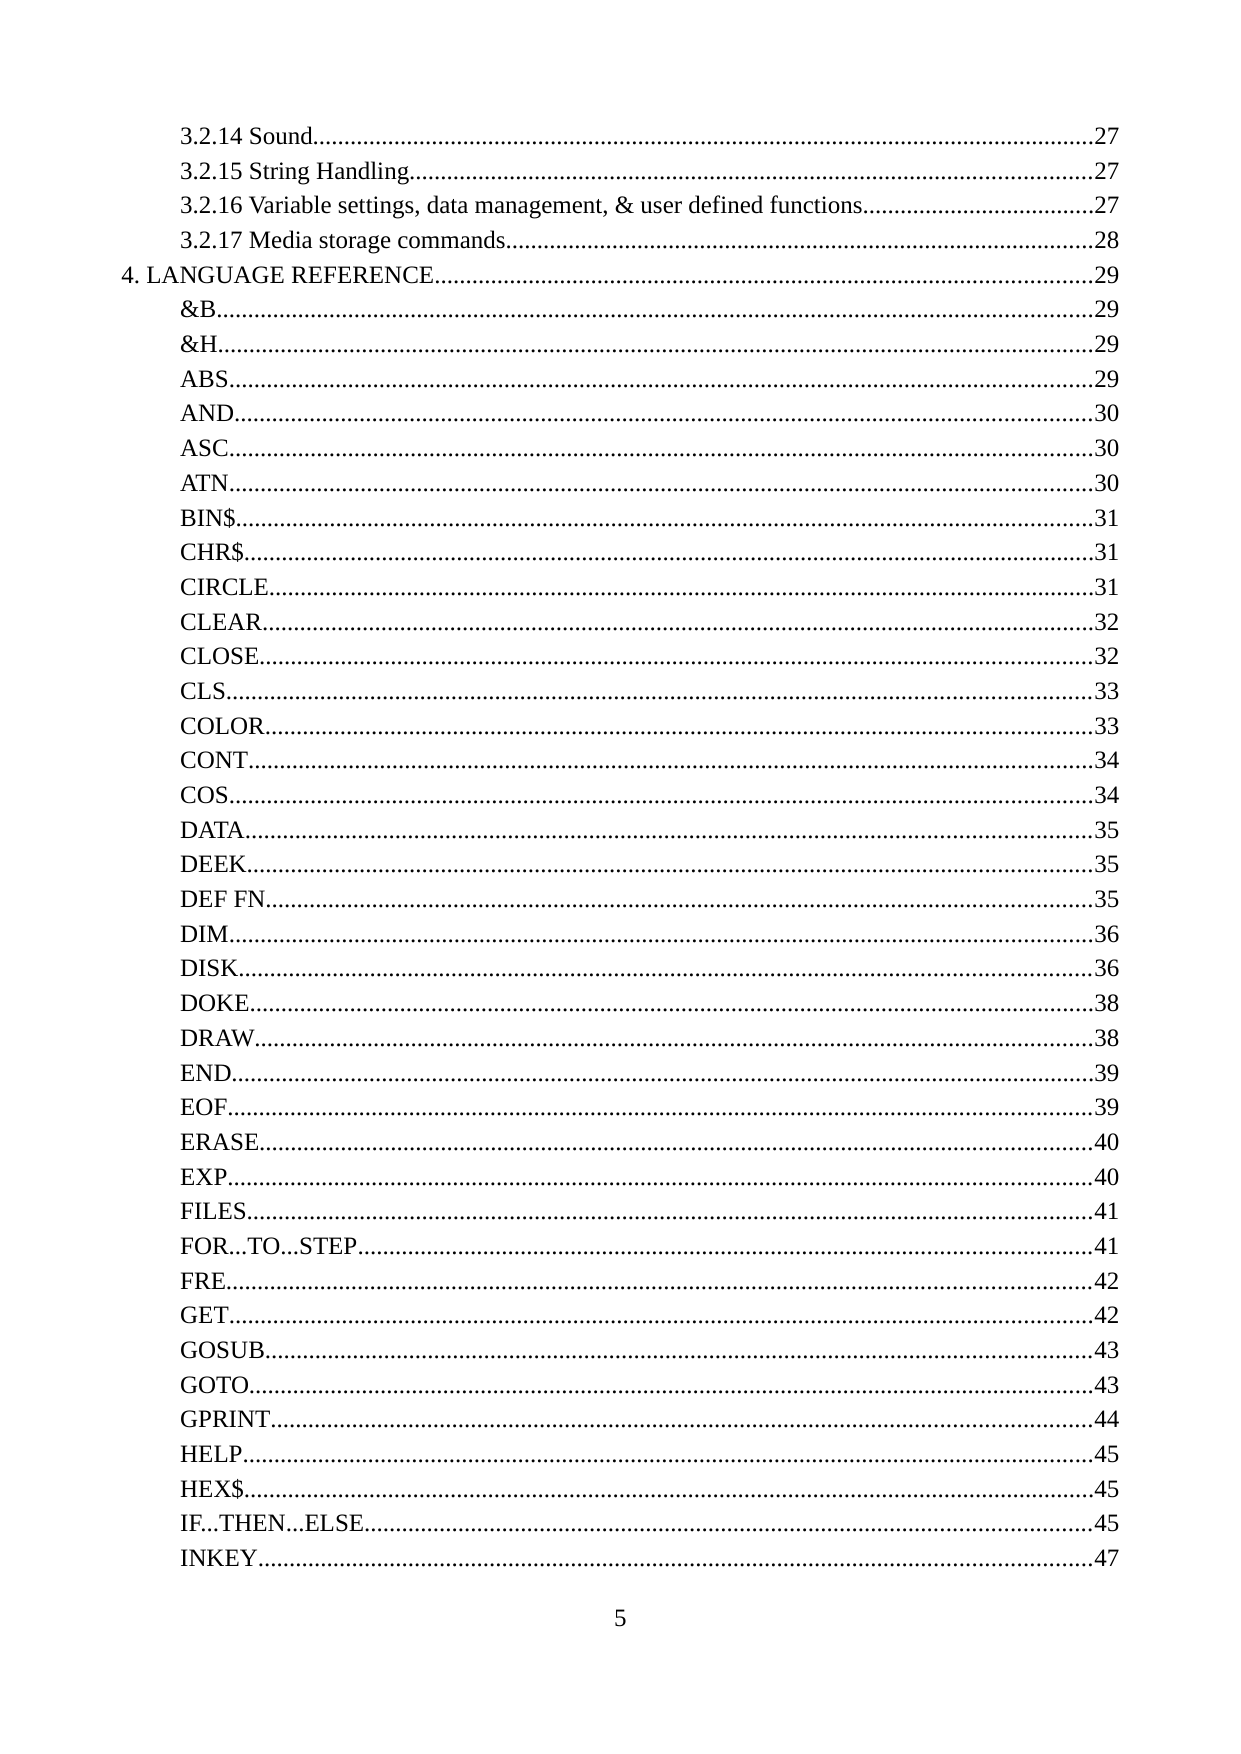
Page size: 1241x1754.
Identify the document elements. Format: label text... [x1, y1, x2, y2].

text CLEAR 32 [180, 607, 1119, 635]
text CIRCLE 31 [180, 572, 1119, 601]
text INKEY 47 [180, 1543, 1119, 1572]
text AND 30 [180, 398, 1119, 427]
text DRAW 38 [180, 1023, 1119, 1052]
text 3.2.17 Media storage commands 28 [180, 225, 1119, 254]
text CONT 34 [180, 745, 1119, 774]
text FILES 41 [180, 1196, 1119, 1225]
text EOF 39 [180, 1092, 1119, 1121]
text DEEK 35 [180, 849, 1119, 878]
text 4. LANGUAGE REFERENCE 29 [121, 260, 1119, 288]
text GOTO 43 [180, 1370, 1119, 1398]
text DISK 36 [180, 953, 1119, 982]
text COS 34 [180, 780, 1119, 809]
text ERASE 40 [180, 1127, 1119, 1156]
text ASC 30 [180, 433, 1119, 462]
text HEX$ 45 [180, 1474, 1119, 1503]
text HELP 45 [180, 1439, 1119, 1468]
text ABS 29 [180, 364, 1119, 393]
text GPRINT 44 [180, 1404, 1119, 1433]
text IF...THEN...ELSE 45 [180, 1508, 1119, 1537]
text BIN$ 31 [180, 503, 1119, 531]
text 3.2.16 Variable settings, data management, & user defined functions 27 [180, 190, 1119, 219]
text CHR$ 31 [180, 537, 1119, 566]
text GET 42 [180, 1300, 1119, 1329]
text DATA 35 [180, 815, 1119, 843]
text ATN 30 [180, 468, 1119, 497]
text COLOR 33 [180, 711, 1119, 739]
text CLOSE 32 [180, 641, 1119, 670]
text DOKE 38 [180, 988, 1119, 1017]
text 3.2.14 Sound 27 [180, 121, 1119, 150]
text DEF FN 35 [180, 884, 1119, 913]
text &H 29 [180, 329, 1119, 358]
text CLS 33 [180, 676, 1119, 705]
text END 39 [180, 1058, 1119, 1086]
text &B 29 [180, 294, 1119, 323]
text DIM 36 [180, 919, 1119, 948]
text EXP 40 [180, 1162, 1119, 1190]
text FRE 42 [180, 1266, 1119, 1294]
text FOR...TO...STEP 41 [180, 1231, 1119, 1260]
text 3.2.15 String Handling 27 [180, 156, 1119, 184]
text GOSUB 43 [180, 1335, 1119, 1364]
